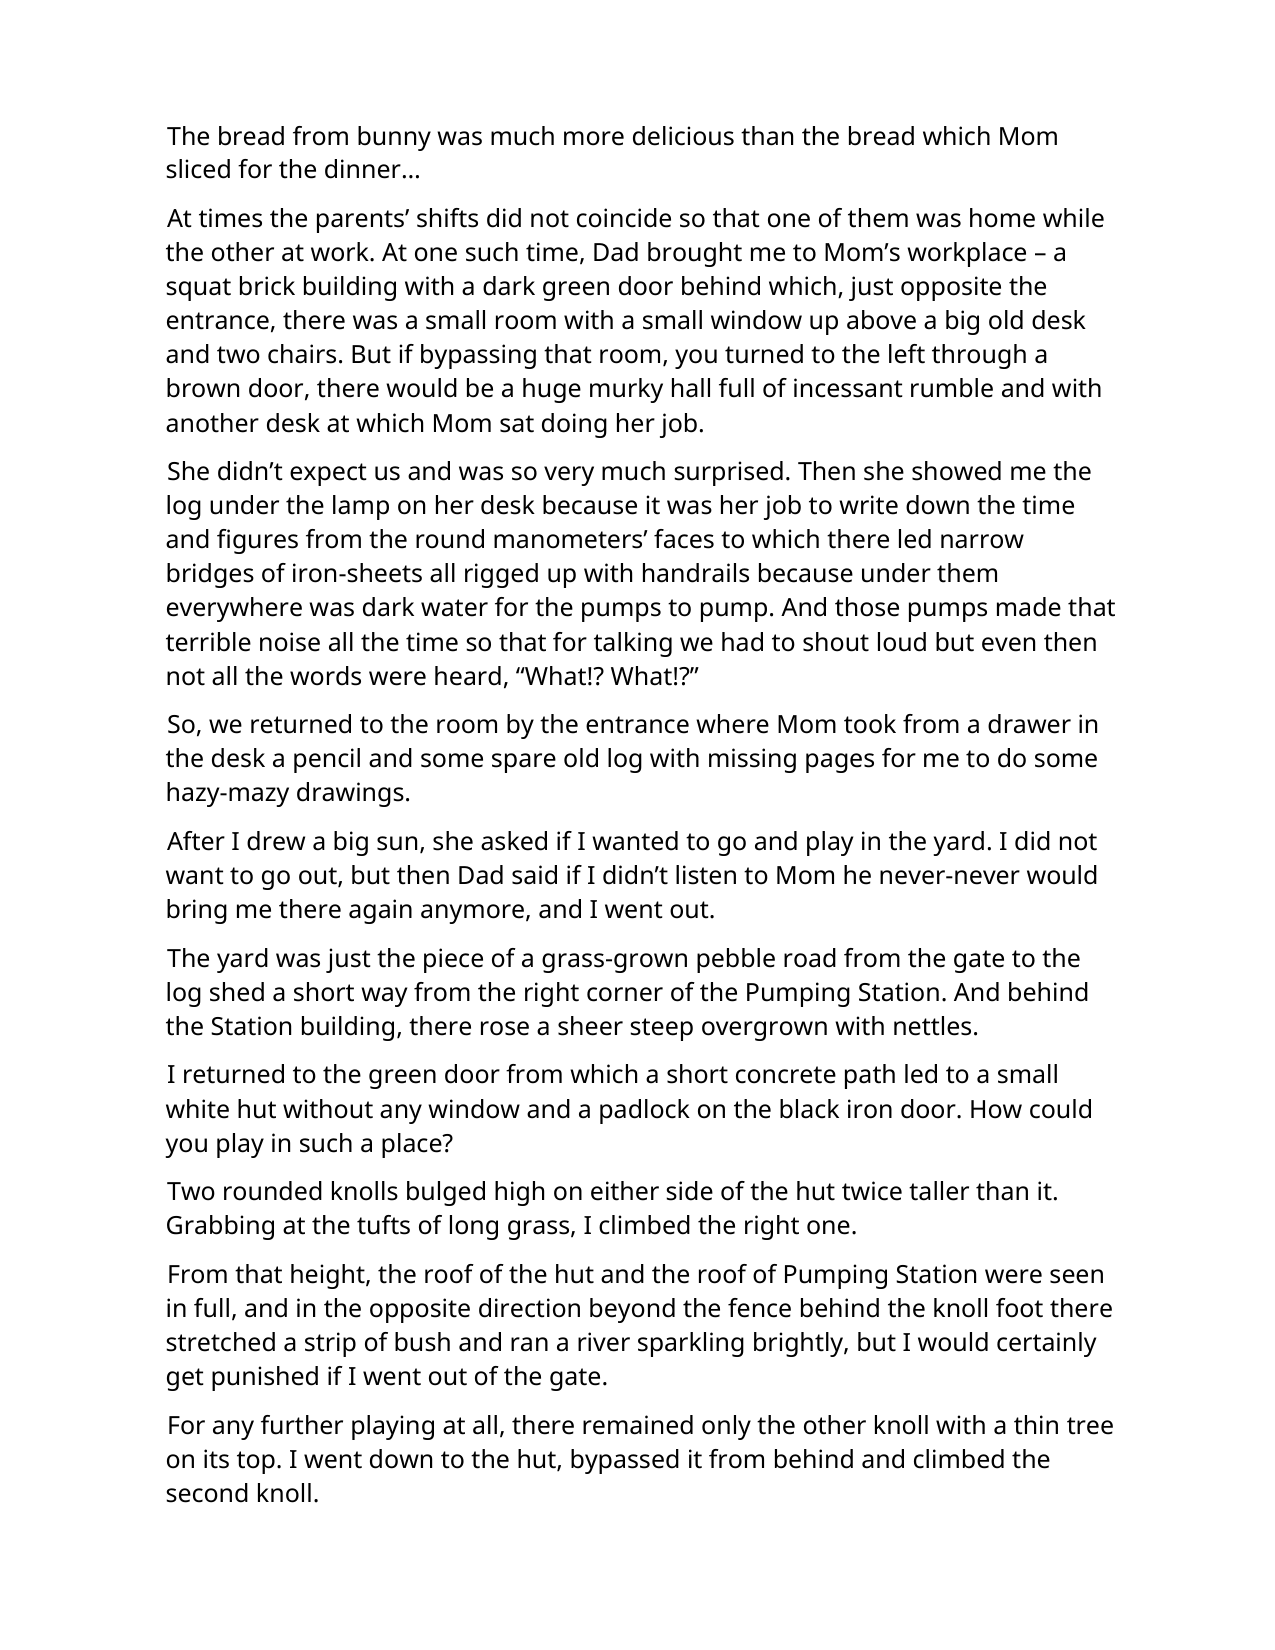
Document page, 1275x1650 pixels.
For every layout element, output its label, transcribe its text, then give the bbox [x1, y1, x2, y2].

text The yard was just the piece of a grass-grown pebble road from the gate to the log shed a short way from the right corner of the Pumping Station. And behind the Station building, there rose a sheer steep overgrown with nettles. [165, 940, 1118, 1043]
text After I drew a big sun, she asked if I wanted to go and play in the yard. I did not want to go out, but then Dad said if I didn’t listen to Mom he never-never would bring me there again anymore, and I went out. [165, 824, 1118, 926]
text For any further playing at all, there remained only the other knoll with a thin tree on its top. I went down to the hut, bypassed it from behind and climbed the second knoll. [165, 1407, 1118, 1510]
text From that height, the roof of the hut and the roof of Pumping Station were seen in full, and in the opposite direction beyond the fence behind the knoll foot there stretched a strip of bush and ran a river sparkling brightly, but I would certainly get punished if I went out of the gate. [165, 1257, 1118, 1393]
text At times the parents’ shifts did not coincide so that one of them was home while the other at work. At one such time, Dad brought me to Mom’s workplace – a squat brick building with a dark green door behind which, just opposite the entrance, there was a small room with a small window up above a big old desk and two chairs. But if bypassing that room, you turned to the left through a brown door, there would be a huge murky hall full of incessant rumble and with another desk at which Mom sat doing her job. [165, 201, 1118, 439]
text So, we returned to the room by the entrance where Mom took from a drawer in the desk a pencil and some spare old log with missing pages for me to do some hazy-mazy drawings. [165, 707, 1118, 809]
text I returned to the green door from which a short concrete path led to a small white hut without any window and a padlock on the black iron door. How could you play in such a place? [165, 1057, 1118, 1159]
text The bread from bunny was much more delicious than the bread which Mom sliced for the dinner… [165, 118, 1118, 186]
text She didn’t expect us and was so very much surprised. Then she showed me the log under the lamp on her desk because it was her job to write down the time and figures from the round manometers’ faces to which there led narrow bridges of iron-sheets all rigged up with handrails because under them everywhere was dark water for the pumps to pump. And those pumps made that terrible noise all the time so that for talking we had to shout loud but even then not all the words were heard, “What!? What!?” [165, 454, 1118, 692]
text Two rounded knolls bulged high on either side of the hut twice taller than it. Grabbing at the tufts of long grass, I climbed the right one. [165, 1174, 1118, 1242]
